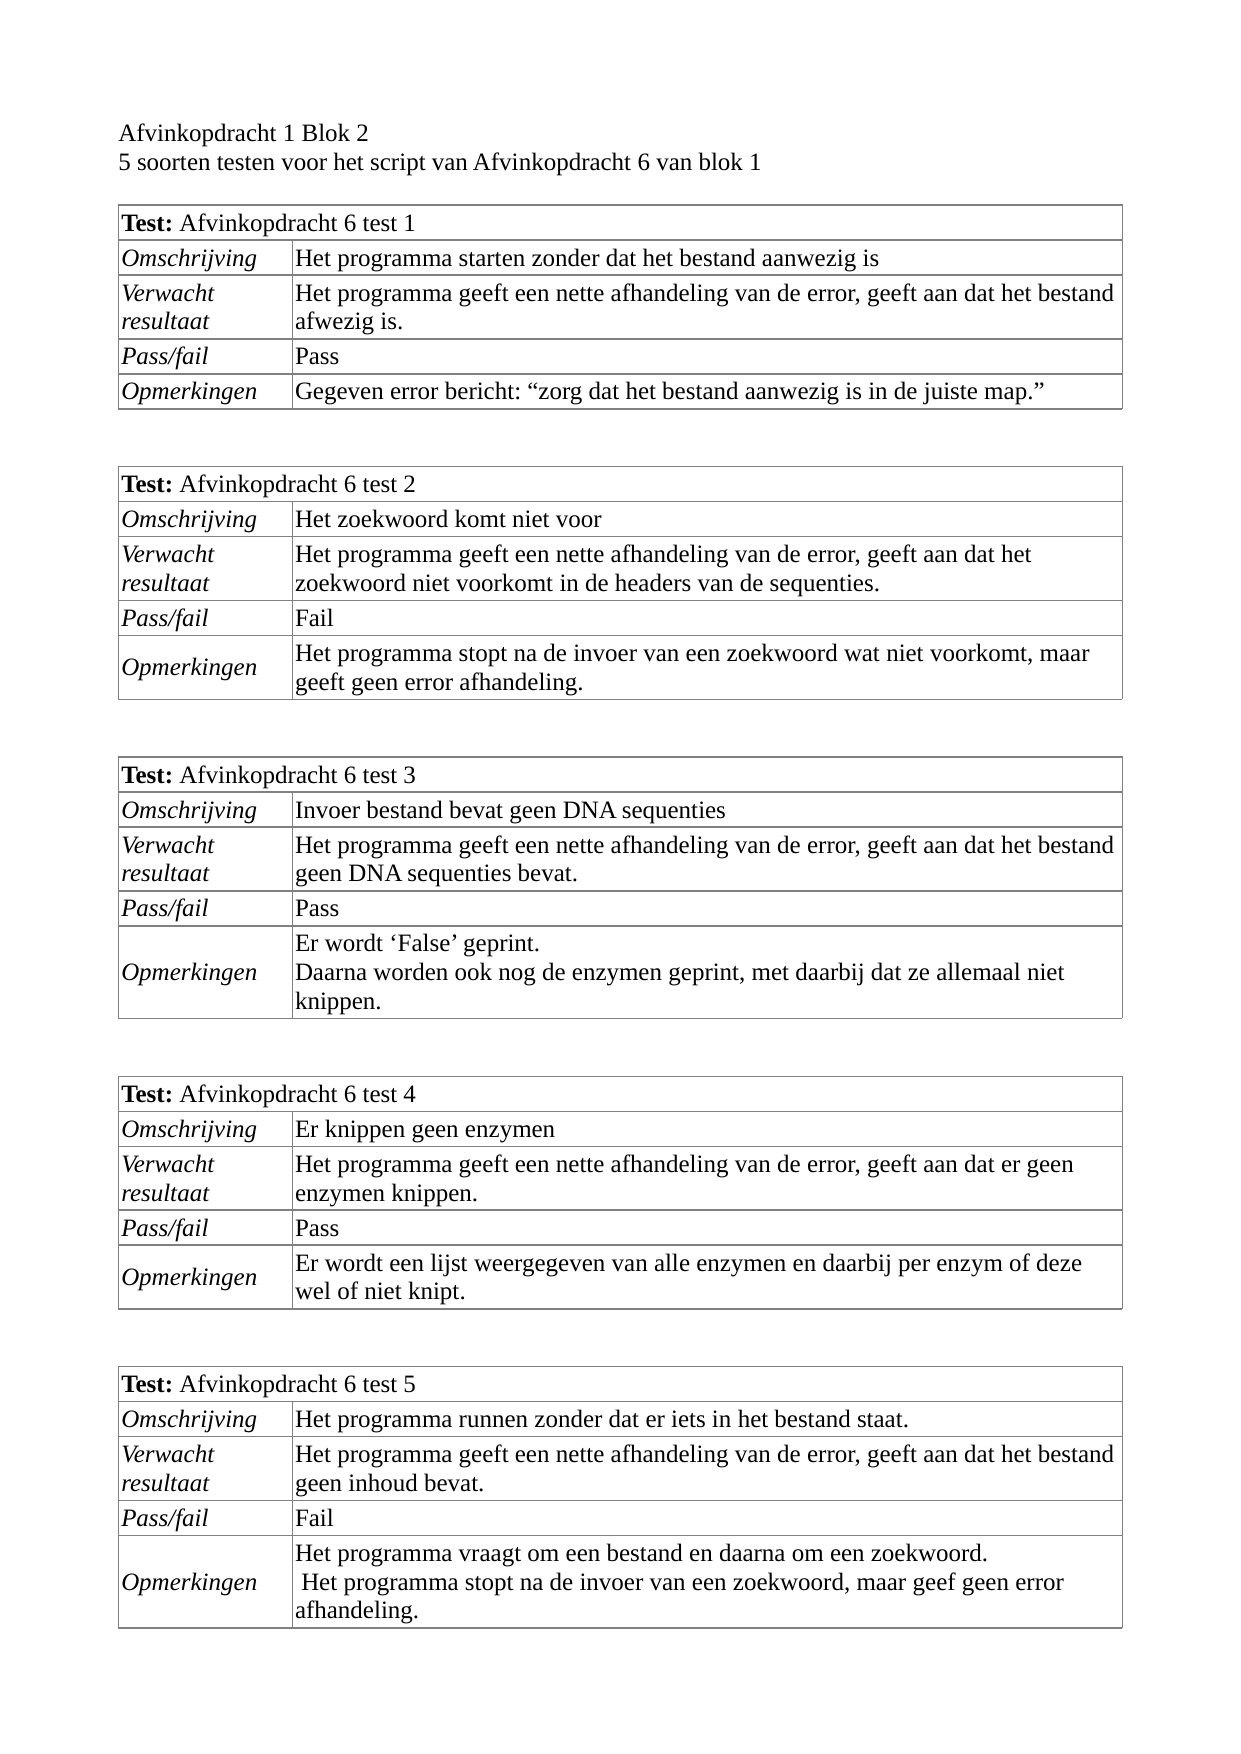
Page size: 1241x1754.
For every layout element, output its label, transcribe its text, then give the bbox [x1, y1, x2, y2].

table_cell Er wordt een lijst weergegeven van alle enzymen en daarbij per enzym of deze wel of niet knipt. [293, 1246, 1122, 1308]
table_cell Het programma stopt na de invoer van een zoekwoord wat niet voorkomt, maar geeft geen error afhandeling. [293, 636, 1122, 698]
table_cell Pass/fail [119, 1211, 292, 1244]
table_cell Het programma geeft een nette afhandeling van de error, geeft aan dat het bestand geen DNA sequenties bevat. [293, 828, 1122, 890]
table_cell Het programma vraagt om een bestand en daarna om een zoekwoord. Het programma stopt na de invoer van een zoekwoord, maar geef geen error afhandeling. [293, 1536, 1122, 1627]
table_cell Pass [293, 1211, 1122, 1244]
table_cell Fail [293, 601, 1122, 635]
table_cell Pass/fail [119, 892, 292, 925]
table_cell Verwacht resultaat [119, 1147, 292, 1209]
table_cell Gegeven error bericht: “zorg dat het bestand aanwezig is in de juiste map.” [293, 375, 1122, 408]
table_cell Opmerkingen [119, 927, 292, 1018]
table_cell Opmerkingen [119, 1246, 292, 1308]
table_cell Het zoekwoord komt niet voor [293, 502, 1122, 536]
table_cell Omschrijving [119, 1112, 292, 1146]
table_cell Verwacht resultaat [119, 828, 292, 890]
table_cell Er knippen geen enzymen [293, 1112, 1122, 1146]
table_cell Het programma geeft een nette afhandeling van de error, geeft aan dat het bestand afwezig is. [293, 276, 1122, 338]
text 5 soorten testen voor het script van Afvinkopdracht 6 van blok 1 [118, 147, 1122, 176]
table_header Test: Afvinkopdracht 6 test 5 [119, 1367, 1122, 1401]
table_cell Pass/fail [119, 601, 292, 635]
table_cell Omschrijving [119, 502, 292, 536]
table_cell Het programma geeft een nette afhandeling van de error, geeft aan dat het bestand geen inhoud bevat. [293, 1437, 1122, 1500]
table_cell Omschrijving [119, 793, 292, 826]
table_cell Het programma geeft een nette afhandeling van de error, geeft aan dat het zoekwoord niet voorkomt in de headers van de sequenties. [293, 537, 1122, 600]
table_cell Pass [293, 892, 1122, 925]
table_cell Verwacht resultaat [119, 1437, 292, 1500]
text Afvinkopdracht 1 Blok 2 [118, 118, 1122, 147]
table_header Test: Afvinkopdracht 6 test 3 [119, 758, 1122, 791]
table_cell Fail [293, 1501, 1122, 1535]
table_cell Opmerkingen [119, 375, 292, 408]
table_cell Het programma starten zonder dat het bestand aanwezig is [293, 241, 1122, 274]
table_cell Pass/fail [119, 1501, 292, 1535]
table_cell Het programma runnen zonder dat er iets in het bestand staat. [293, 1402, 1122, 1436]
table_cell Pass/fail [119, 340, 292, 373]
table_cell Omschrijving [119, 241, 292, 274]
table_cell Opmerkingen [119, 636, 292, 698]
table_cell Verwacht resultaat [119, 537, 292, 600]
table_cell Pass [293, 340, 1122, 373]
table_cell Verwacht resultaat [119, 276, 292, 338]
table_cell Invoer bestand bevat geen DNA sequenties [293, 793, 1122, 826]
table_header Test: Afvinkopdracht 6 test 2 [119, 467, 1122, 501]
table_header Test: Afvinkopdracht 6 test 4 [119, 1077, 1122, 1111]
table_cell Opmerkingen [119, 1536, 292, 1627]
table_header Test: Afvinkopdracht 6 test 1 [119, 206, 1122, 239]
table_cell Het programma geeft een nette afhandeling van de error, geeft aan dat er geen enzymen knippen. [293, 1147, 1122, 1209]
table_cell Omschrijving [119, 1402, 292, 1436]
table_cell Er wordt ‘False’ geprint. Daarna worden ook nog de enzymen geprint, met daarbij dat ze allemaal niet knippen. [293, 927, 1122, 1018]
